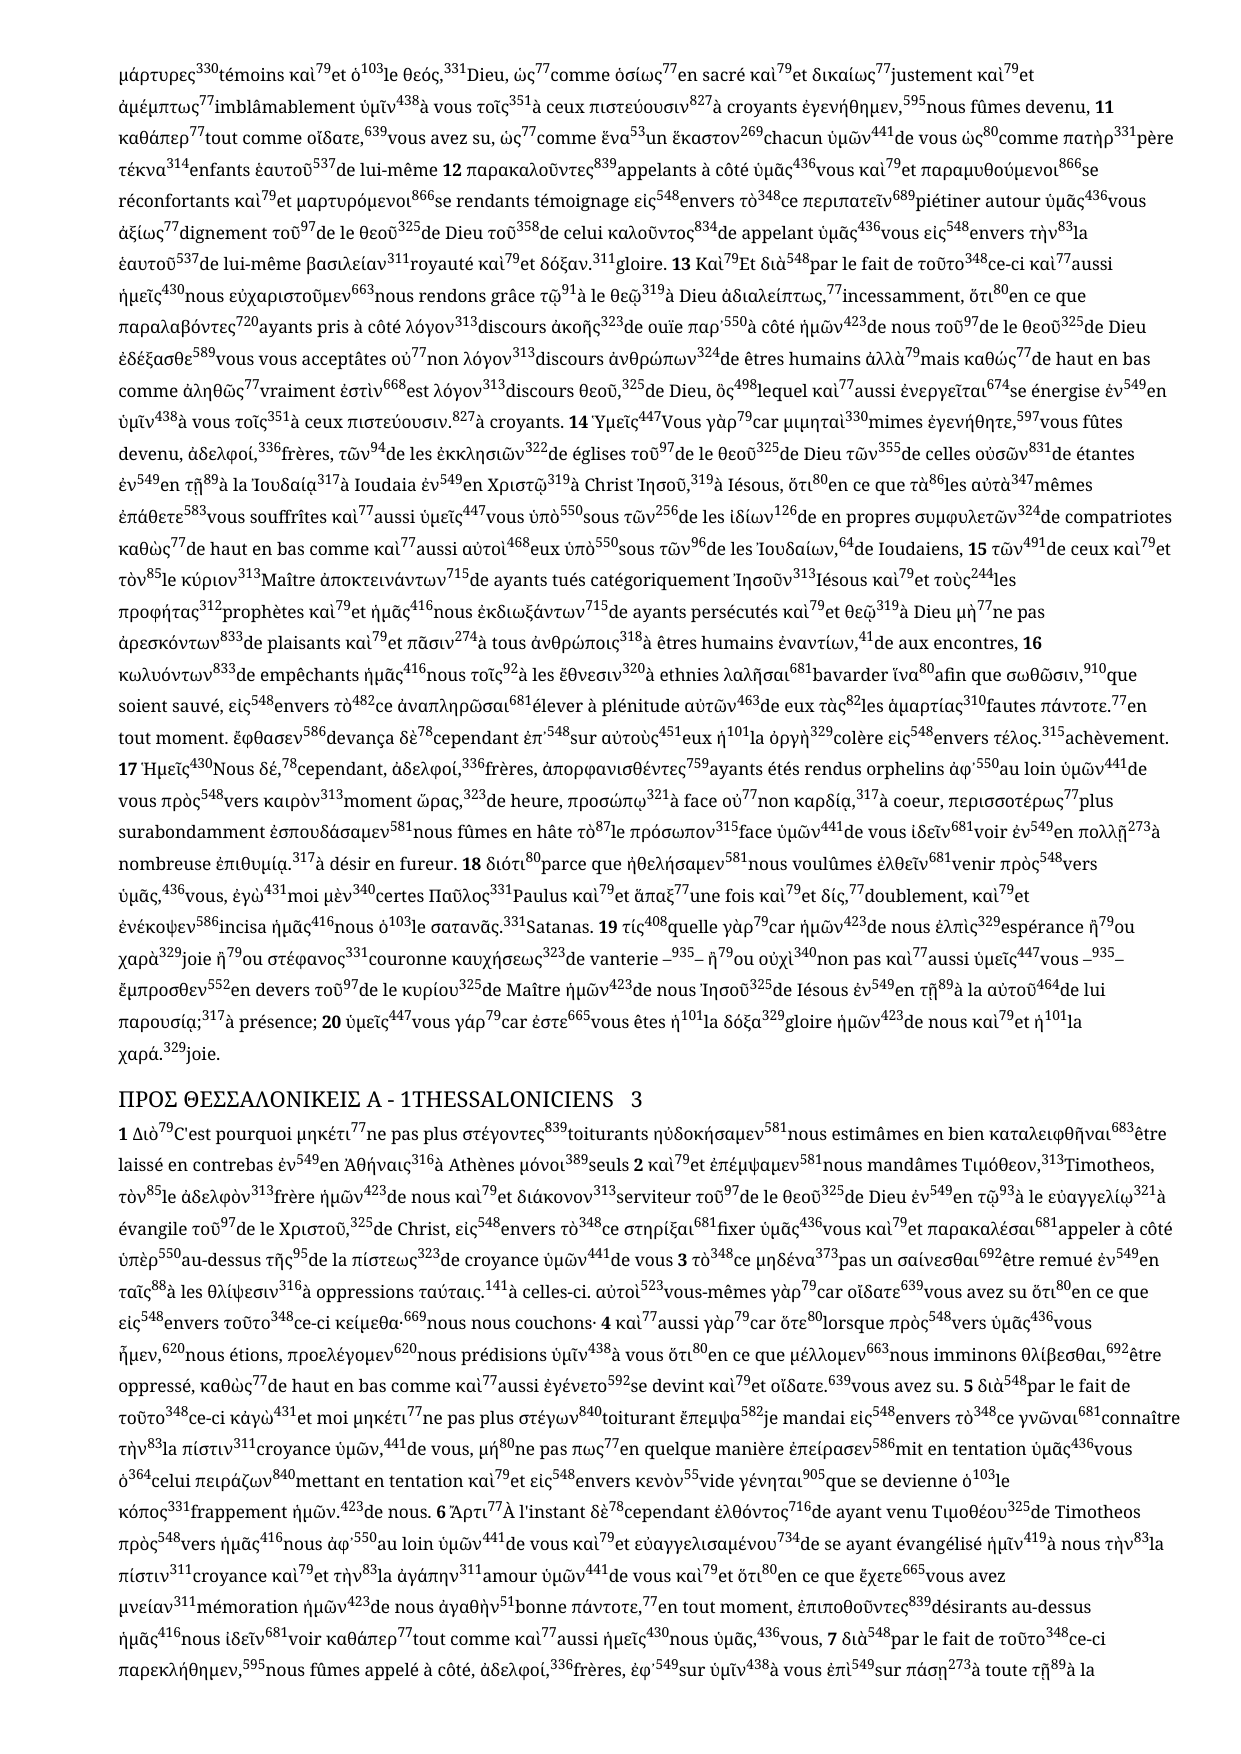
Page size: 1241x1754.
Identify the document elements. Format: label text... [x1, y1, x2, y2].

text 1 Αὐτοὶ523Vous-mêmes γὰρ79car οἴδατε,639vous avez su, ἀδελφοί,336frères, τὴν83la εἴσοδον311entrée de chemin ἡμῶν423de nous τὴν344celle πρὸς548vers ὑμᾶς436vous ὅτι80en ce que οὐ77non κενὴ45vide γέγονεν,642a devenu, 2 ἀλλὰ79mais προπαθόντες720ayants soufferts d'avance καὶ79et ὑβρισθέντες,759ayants étés brutalisés, καθὼς77de haut en bas comme οἴδατε,639vous avez su, ἐν549en Φιλίπποις318à Philippes ἐπαρρησιασάμεθα587nous nous oralisâmes franchement ἐν549en τῷ91à le θεῷ319à Dieu ἡμῶν423de nous λαλῆσαι681bavarder πρὸς548vers ὑμᾶς436vous τὸ87le εὐαγγέλιον315évangile τοῦ97de le θεοῦ325de Dieu ἐν549en πολλῷ275à nombreux ἀγῶνι.319à combat. 3 ἡ101la γὰρ79car παράκλησις329appel à côté ἡμῶν423de nous οὐκ77non ἐκ550hors πλάνης323de égarement οὐδὲ79non cependant ἐξ550hors ἀκαθαρσίας323de impureté οὐδὲ79non cependant ἐν549en δόλῳ,319à fraude, 4 ἀλλὰ79mais καθὼς77de haut en bas comme δεδοκιμάσμεθα649nous avons été éprouvés ὑπὸ550sous τοῦ97de le θεοῦ325de Dieu πιστευθῆναι683être cru τὸ87le εὐαγγέλιον,315évangile, οὕτως77ainsi λαλοῦμεν,663nous bavardons, οὐχ77non ὡς80comme ἀνθρώποις318à êtres humains ἀρέσκοντες839plaisants ἀλλὰ79mais θεῷ319à Dieu τῷ352à celui δοκιμάζοντι828à éprouvant τὰς82les καρδίας310coeurs ἡμῶν.423de nous. 5 Οὔτε79Ni γάρ79car ποτε77à un moment ἐν549en λόγῳ319à discours κολακείας323de flatterie ἐγενήθημεν,595nous fûmes devenu, καθὼς77de haut en bas comme οἴδατε,639vous avez su, οὔτε79ni ἐν549en προφάσει317à apparence en avant πλεονεξίας,323de cupidité, θεὸς331Dieu μάρτυς,331témoin, 6 οὔτε79ni ζητοῦντες839cherchants ἐξ550hors ἀνθρώπων324de êtres humains δόξαν311gloire οὔτε79ni ἀφ᾽550au loin ὑμῶν441de vous οὔτε79ni ἀπ᾽550au loin ἄλλων,383de autres, 7 δυνάμενοι866se pouvants ἐν549en βάρει321à poids εἶναι689être ὡς80comme Χριστοῦ325de Christ ἀπόστολοι,330envoyés, ἀλλ᾽79mais ἐγενήθημεν595nous fûmes devenu νήπιοι46infantiles ἐν549en μέσῳ61à au milieu ὑμῶν.441de vous. ὡς80comme ἐὰν340si le cas échéant τροφὸς329nourrice θάλπῃ921que échauffe τὰ86les ἑαυτῆς535de elle-même τέκνα,314enfants, 8 οὕτως77ainsi ὁμειρόμενοι866se désirants ὑμῶν441de vous εὐδοκοῦμεν620nous estimions en bien μεταδοῦναι681donner avec au-delà ὑμῖν438à vous οὐ77non μόνον77seulement τὸ87le εὐαγγέλιον315évangile τοῦ97de le θεοῦ325de Dieu ἀλλὰ79mais καὶ77aussi τὰς82les ἑαυτῶν510de nous-mêmes ψυχάς,310âmes, διότι80parce que ἀγαπητοὶ46aimés ἡμῖν419à nous ἐγενήθητε.597vous fûtes devenu. 9 Μνημονεύετε665Vous souvenez γάρ,79car, ἀδελφοί,336frères, τὸν85le κόπον313frappement ἡμῶν423de nous καὶ79et τὸν85le μόχθον·313labeur· νυκτὸς323de nuit καὶ79et ἡμέρας323de journée ἐργαζόμενοι866se mettants au travail πρὸς548vers τὸ348ce μὴ77ne pas ἐπιβαρῆσαί681alourdir sur τινα373un quelconque ὑμῶν441de vous ἐκηρύξαμεν581nous annonçâmes εἰς548envers ὑμᾶς436vous τὸ87le εὐαγγέλιον315évangile τοῦ97de le θεοῦ.325de Dieu. 10 ὑμεῖς447vous μάρτυρες330témoins καὶ79et ὁ103le θεός,331Dieu, ὡς77comme ὁσίως77en sacré καὶ79et δικαίως77justement καὶ79et ἀμέμπτως77imblâmablement ὑμῖν438à vous τοῖς351à ceux πιστεύουσιν827à croyants ἐγενήθημεν,595nous fûmes devenu, 11 καθάπερ77tout comme οἴδατε,639vous avez su, ὡς77comme ἕνα53un ἕκαστον269chacun ὑμῶν441de vous ὡς80comme πατὴρ331père τέκνα314enfants ἑαυτοῦ537de lui-même 12 παρακαλοῦντες839appelants à côté ὑμᾶς436vous καὶ79et παραμυθούμενοι866se réconfortants καὶ79et μαρτυρόμενοι866se rendants témoignage εἰς548envers τὸ348ce περιπατεῖν689piétiner autour ὑμᾶς436vous ἀξίως77dignement τοῦ97de le θεοῦ325de Dieu τοῦ358de celui καλοῦντος834de appelant ὑμᾶς436vous εἰς548envers τὴν83la ἑαυτοῦ537de lui-même βασιλείαν311royauté καὶ79et δόξαν.311gloire. 13 Καὶ79Et διὰ548par le fait de τοῦτο348ce-ci καὶ77aussi ἡμεῖς430nous εὐχαριστοῦμεν663nous rendons grâce τῷ91à le θεῷ319à Dieu ἀδιαλείπτως,77incessamment, ὅτι80en ce que παραλαβόντες720ayants pris à côté λόγον313discours ἀκοῆς323de ouïe παρ᾽550à côté ἡμῶν423de nous τοῦ97de le θεοῦ325de Dieu ἐδέξασθε589vous vous acceptâtes οὐ77non λόγον313discours ἀνθρώπων324de êtres humains ἀλλὰ79mais καθώς77de haut en bas comme ἀληθῶς77vraiment ἐστὶν668est λόγον313discours θεοῦ,325de Dieu, ὃς498lequel καὶ77aussi ἐνεργεῖται674se énergise ἐν549en ὑμῖν438à vous τοῖς351à ceux πιστεύουσιν.827à croyants. 14 Ὑμεῖς447Vous γὰρ79car μιμηταὶ330mimes ἐγενήθητε,597vous fûtes devenu, ἀδελφοί,336frères, τῶν94de les ἐκκλησιῶν322de églises τοῦ97de le θεοῦ325de Dieu τῶν355de celles οὐσῶν831de étantes ἐν549en τῇ89à la Ἰουδαίᾳ317à Ioudaia ἐν549en Χριστῷ319à Christ Ἰησοῦ,319à Iésous, ὅτι80en ce que τὰ86les αὐτὰ347mêmes ἐπάθετε583vous souffrîtes καὶ77aussi ὑμεῖς447vous ὑπὸ550sous τῶν256de les ἰδίων126de en propres συμφυλετῶν324de compatriotes καθὼς77de haut en bas comme καὶ77aussi αὐτοὶ468eux ὑπὸ550sous τῶν96de les Ἰουδαίων,64de Ioudaiens, 15 τῶν491de ceux καὶ79et τὸν85le κύριον313Maître ἀποκτεινάντων715de ayants tués catégoriquement Ἰησοῦν313Iésous καὶ79et τοὺς244les προφήτας312prophètes καὶ79et ἡμᾶς416nous ἐκδιωξάντων715de ayants persécutés καὶ79et θεῷ319à Dieu μὴ77ne pas ἀρεσκόντων833de plaisants καὶ79et πᾶσιν274à tous ἀνθρώποις318à êtres humains ἐναντίων,41de aux encontres, 16 κωλυόντων833de empêchants ἡμᾶς416nous τοῖς92à les ἔθνεσιν320à ethnies λαλῆσαι681bavarder ἵνα80afin que σωθῶσιν,910que soient sauvé, εἰς548envers τὸ482ce ἀναπληρῶσαι681élever à plénitude αὐτῶν463de eux τὰς82les ἁμαρτίας310fautes πάντοτε.77en tout moment. ἔφθασεν586devança δὲ78cependant ἐπ᾽548sur αὐτοὺς451eux ἡ101la ὀργὴ329colère εἰς548envers τέλος.315achèvement. 17 Ἡμεῖς430Nous δέ,78cependant, ἀδελφοί,336frères, ἀπορφανισθέντες759ayants étés rendus orphelins ἀφ᾽550au loin ὑμῶν441de vous πρὸς548vers καιρὸν313moment ὥρας,323de heure, προσώπῳ321à face οὐ77non καρδίᾳ,317à coeur, περισσοτέρως77plus surabondamment ἐσπουδάσαμεν581nous fûmes en hâte τὸ87le πρόσωπον315face ὑμῶν441de vous ἰδεῖν681voir ἐν549en πολλῇ273à nombreuse ἐπιθυμίᾳ.317à désir en fureur. 18 διότι80parce que ἠθελήσαμεν581nous voulûmes ἐλθεῖν681venir πρὸς548vers ὑμᾶς,436vous, ἐγὼ431moi μὲν340certes Παῦλος331Paulus καὶ79et ἅπαξ77une fois καὶ79et δίς,77doublement, καὶ79et ἐνέκοψεν586incisa ἡμᾶς416nous ὁ103le σατανᾶς.331Satanas. 19 τίς408quelle γὰρ79car ἡμῶν423de nous ἐλπὶς329espérance ἢ79ou χαρὰ329joie ἢ79ou στέφανος331couronne καυχήσεως323de vanterie –935– ἢ79ou οὐχὶ340non pas καὶ77aussi ὑμεῖς447vous –935– ἔμπροσθεν552en devers τοῦ97de le κυρίου325de Maître ἡμῶν423de nous Ἰησοῦ325de Iésous ἐν549en τῇ89à la αὐτοῦ464de lui παρουσίᾳ;317à présence; 20 ὑμεῖς447vous γάρ79car ἐστε665vous êtes ἡ101la δόξα329gloire ἡμῶν423de nous καὶ79et ἡ101la χαρά.329joie. [118, 59, 1181, 1065]
text ΠΡΟΣ ΘΕΣΣΑΛΟΝΙΚΕΙΣ Α - 1THESSALONICIENS 3 [118, 1084, 1181, 1113]
text 1 Διὸ79C'est pourquoi μηκέτι77ne pas plus στέγοντες839toiturants ηὐδοκήσαμεν581nous estimâmes en bien καταλειφθῆναι683être laissé en contrebas ἐν549en Ἀθήναις316à Athènes μόνοι389seuls 2 καὶ79et ἐπέμψαμεν581nous mandâmes Τιμόθεον,313Timotheos, τὸν85le ἀδελφὸν313frère ἡμῶν423de nous καὶ79et διάκονον313serviteur τοῦ97de le θεοῦ325de Dieu ἐν549en τῷ93à le εὐαγγελίῳ321à évangile τοῦ97de le Χριστοῦ,325de Christ, εἰς548envers τὸ348ce στηρίξαι681fixer ὑμᾶς436vous καὶ79et παρακαλέσαι681appeler à côté ὑπὲρ550au-dessus τῆς95de la πίστεως323de croyance ὑμῶν441de vous 3 τὸ348ce μηδένα373pas un σαίνεσθαι692être remué ἐν549en ταῖς88à les θλίψεσιν316à oppressions ταύταις.141à celles-ci. αὐτοὶ523vous-mêmes γὰρ79car οἴδατε639vous avez su ὅτι80en ce que εἰς548envers τοῦτο348ce-ci κείμεθα·669nous nous couchons· 4 καὶ77aussi γὰρ79car ὅτε80lorsque πρὸς548vers ὑμᾶς436vous ἦμεν,620nous étions, προελέγομεν620nous prédisions ὑμῖν438à vous ὅτι80en ce que μέλλομεν663nous imminons θλίβεσθαι,692être oppressé, καθὼς77de haut en bas comme καὶ77aussi ἐγένετο592se devint καὶ79et οἴδατε.639vous avez su. 5 διὰ548par le fait de τοῦτο348ce-ci κἀγὼ431et moi μηκέτι77ne pas plus στέγων840toiturant ἔπεμψα582je mandai εἰς548envers τὸ348ce γνῶναι681connaître τὴν83la πίστιν311croyance ὑμῶν,441de vous, μή80ne pas πως77en quelque manière ἐπείρασεν586mit en tentation ὑμᾶς436vous ὁ364celui πειράζων840mettant en tentation καὶ79et εἰς548envers κενὸν55vide γένηται905que se devienne ὁ103le κόπος331frappement ἡμῶν.423de nous. 6 Ἄρτι77À l'instant δὲ78cependant ἐλθόντος716de ayant venu Τιμοθέου325de Timotheos πρὸς548vers ἡμᾶς416nous ἀφ᾽550au loin ὑμῶν441de vous καὶ79et εὐαγγελισαμένου734de se ayant évangélisé ἡμῖν419à nous τὴν83la πίστιν311croyance καὶ79et τὴν83la ἀγάπην311amour ὑμῶν441de vous καὶ79et ὅτι80en ce que ἔχετε665vous avez μνείαν311mémoration ἡμῶν423de nous ἀγαθὴν51bonne πάντοτε,77en tout moment, ἐπιποθοῦντες839désirants au-dessus ἡμᾶς416nous ἰδεῖν681voir καθάπερ77tout comme καὶ77aussi ἡμεῖς430nous ὑμᾶς,436vous, 7 διὰ548par le fait de τοῦτο348ce-ci παρεκλήθημεν,595nous fûmes appelé à côté, ἀδελφοί,336frères, ἐφ᾽549sur ὑμῖν438à vous ἐπὶ549sur πάσῃ273à toute τῇ89à la ἀνάγκῃ317à nécessité καὶ79et θλίψει317à oppression ἡμῶν423de nous διὰ550par τῆς95de la ὑμῶν441de vous πίστεως,323de croyance, 8 ὅτι80en ce que νῦν77maintenant ζῶμεν663nous vivons ἐὰν80si le cas échéant ὑμεῖς447vous στήκετε665vous tenez debout ἐν549en κυρίῳ.319à Maître. 9 τίνα160quelle γὰρ79car εὐχαριστίαν311action de grâce δυνάμεθα669nous nous pouvons τῷ91à le θεῷ319à Dieu ἀνταποδοῦναι681redonner en échange περὶ550autour ὑμῶν441de vous ἐπὶ549sur πάσῃ273à toute τῇ89à la χαρᾷ317à joie ᾗ484à laquelle χαίρομεν663nous sommes de joie δι᾽548par le fait de ὑμᾶς436vous ἔμπροσθεν552en devers τοῦ97de le θεοῦ325de Dieu ἡμῶν,423de nous, 10 νυκτὸς323de nuit καὶ79et ἡμέρας323de journée ὑπερεκπερισσοῦ77superabondamment δεόμενοι866se attachants de lien εἰς548envers τὸ348ce ἰδεῖν681voir ὑμῶν441de vous τὸ87le πρόσωπον315face καὶ79et καταρτίσαι681ajuster complètement τὰ86les ὑστερήματα314manques τῆς95de la πίστεως323de croyance ὑμῶν;441de vous; 11 Αὐτὸς542Lui-même δὲ78cependant ὁ103le θεὸς331Dieu καὶ79et πατὴρ331père ἡμῶν423de nous καὶ79et ὁ103le κύριος331Maître ἡμῶν423de nous Ἰησοῦς331Iésous κατευθύναι694que dirige droit de haut en bas τὴν83la ὁδὸν311chemin ἡμῶν423de nous πρὸς548vers ὑμᾶς·436vous· 12 ὑμᾶς436vous δὲ78cependant ὁ103le κύριος331Maître πλεονάσαι694que fasse plus nombreux καὶ79et περισσεύσαι694que surabonde τῇ89à la ἀγάπῃ317à amour εἰς548envers ἀλλήλους501les uns les autres καὶ79et εἰς548envers πάντας372tous καθάπερ77tout comme καὶ77aussi ἡμεῖς430nous εἰς548envers ὑμᾶς,436vous, 13 εἰς548envers τὸ348ce στηρίξαι681fixer ὑμῶν441de vous τὰς82les καρδίας310coeurs ἀμέμπτους29sans blâmes ἐν549en ἁγιωσύνῃ317à sainteté ἔμπροσθεν552en devers τοῦ97de le θεοῦ325de Dieu καὶ79et πατρὸς325de père ἡμῶν423de nous ἐν549en τῇ89à la παρουσίᾳ317à présence τοῦ97de le κυρίου325de Maître ἡμῶν423de nous Ἰησοῦ325de Iésous μετὰ550avec πάντων280de tous τῶν96de les ἁγίων64de saints αὐτοῦ[,464de lui[, ἀμήν].304amen]. [118, 1118, 1181, 1682]
